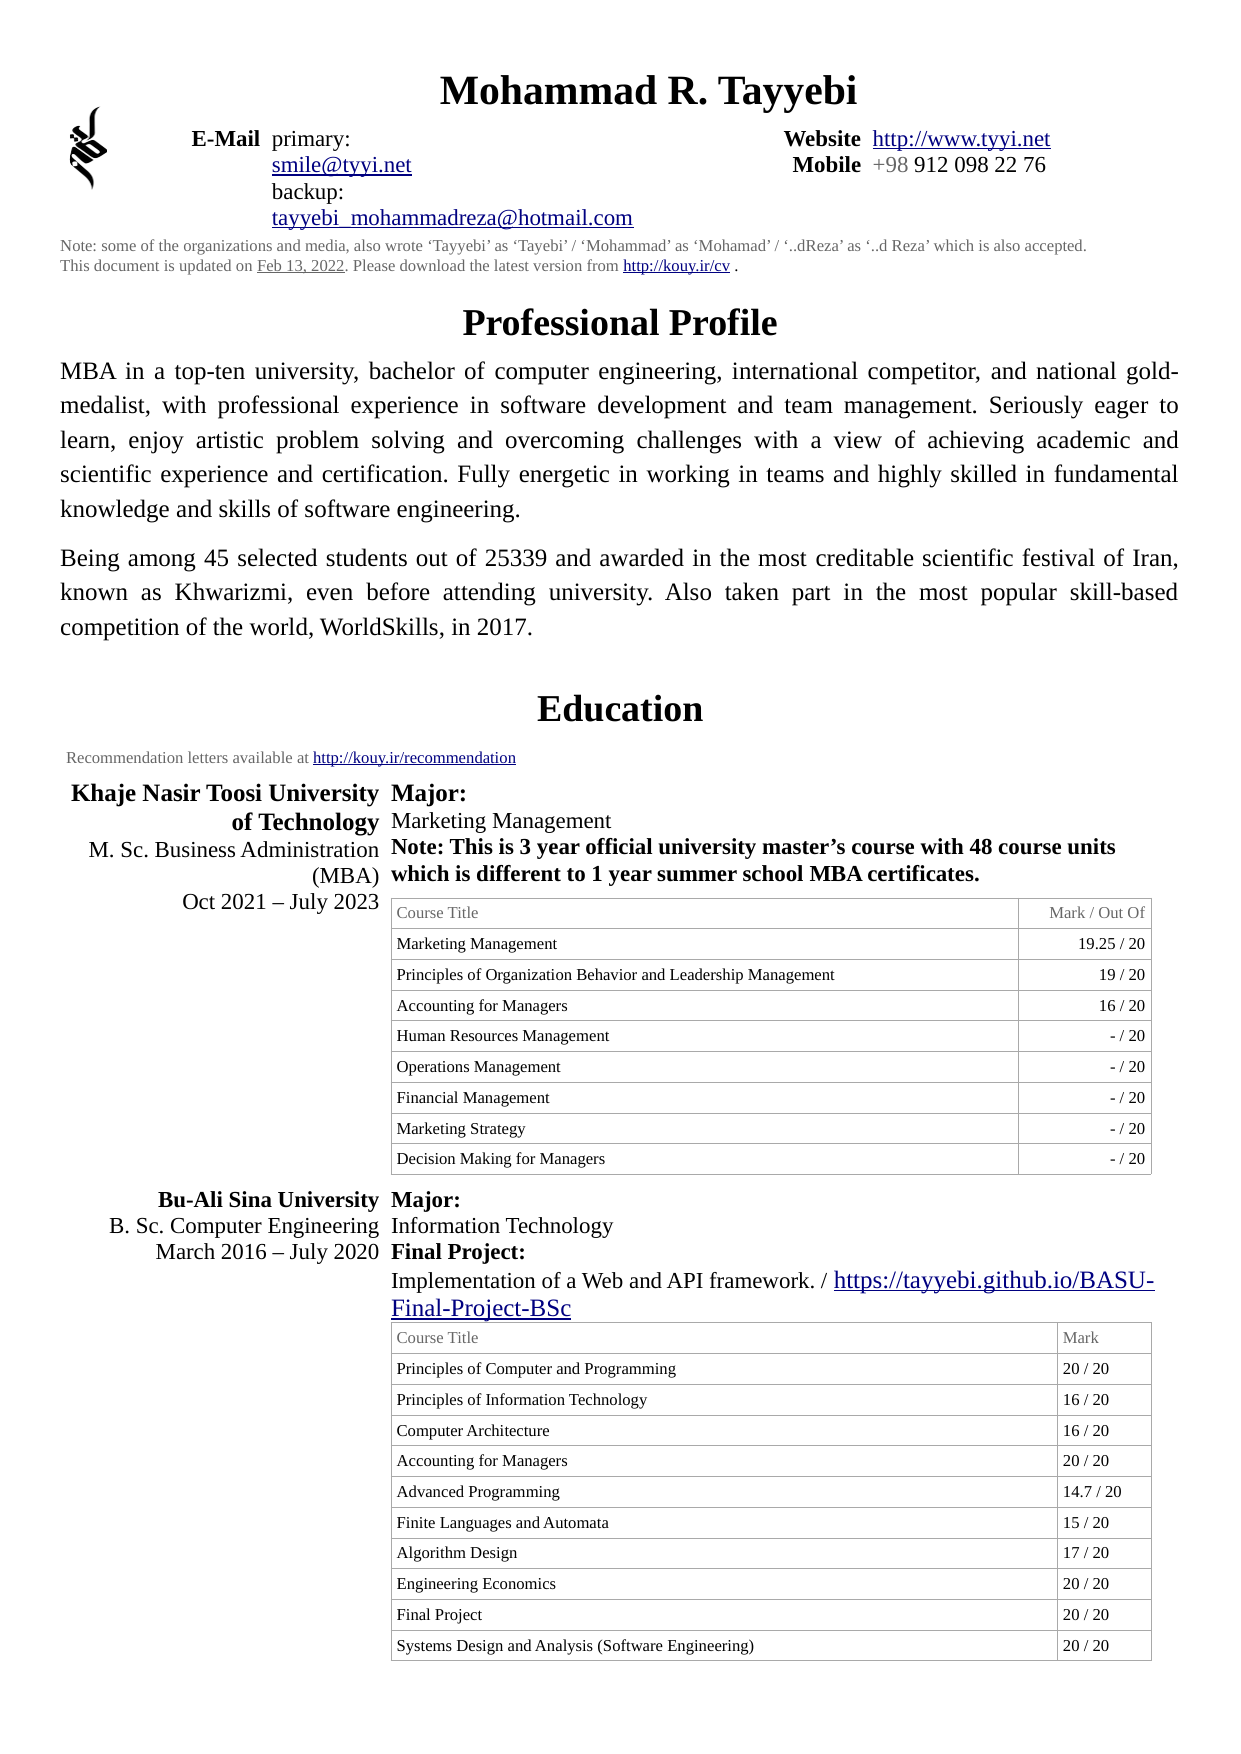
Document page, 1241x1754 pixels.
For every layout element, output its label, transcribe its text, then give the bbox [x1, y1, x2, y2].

table_cell Bu-Ali Sina University B. Sc. Computer Engineering March 2016 – July 2020 [60, 1180, 385, 1666]
table_cell 20 / 20 [1058, 1631, 1151, 1660]
table_cell Computer Architecture [392, 1416, 1057, 1445]
table_cell Engineering Economics [392, 1569, 1057, 1599]
table_cell Accounting for Managers [392, 991, 1018, 1020]
table_cell Final Project [392, 1600, 1057, 1629]
table_cell - / 20 [1019, 1114, 1151, 1143]
table_cell - / 20 [1019, 1144, 1151, 1174]
table_header Mark / Out Of [1019, 899, 1151, 928]
table_cell 16 / 20 [1058, 1385, 1151, 1414]
subtitle Education [60, 686, 1180, 729]
table_header Course Title [392, 899, 1018, 928]
table_cell Khaje Nasir Toosi University of Technology M. Sc. Business Administration (MBA) Oct 2021 – July 2023 [60, 773, 385, 1180]
table_cell E-Mail [117, 119, 266, 236]
text This document is updated on Feb 13, 2022. Please download the latest version from http://kouy.ir/cv . [60, 255, 1180, 274]
text Note: some of the organizations and media, also wrote ‘Tayyebi’ as ‘Tayebi’ / ‘Mohammad’ as ‘Mohamad’ / ‘..dReza’ as ‘..d Reza’ which is also accepted. [60, 236, 1180, 255]
table_cell http://www.tyyi.net +98 912 098 22 76 [867, 119, 1180, 236]
table_cell [385, 892, 1180, 1180]
table_cell Principles of Computer and Programming [392, 1354, 1057, 1384]
table_cell Website Mobile [641, 119, 867, 236]
table_cell - / 20 [1019, 1083, 1151, 1113]
table_cell 20 / 20 [1058, 1354, 1151, 1384]
table_cell Marketing Management [392, 929, 1018, 959]
table_cell Major: Information Technology Final Project: Implementation of a Web and API framework. / https://tayyebi.github.io/BASU-Final-Project-BSc [385, 1180, 1180, 1666]
table_cell Decision Making for Managers [392, 1144, 1018, 1174]
table_cell Advanced Programming [392, 1477, 1057, 1507]
table_header Mark [1058, 1323, 1151, 1353]
table_cell 17 / 20 [1058, 1539, 1151, 1568]
table_cell Operations Management [392, 1052, 1018, 1082]
table_cell 20 / 20 [1058, 1446, 1151, 1476]
table_cell Human Resources Management [392, 1021, 1018, 1051]
table_cell Accounting for Managers [392, 1446, 1057, 1476]
table_cell 14.7 / 20 [1058, 1477, 1151, 1507]
table_cell 20 / 20 [1058, 1600, 1151, 1629]
text Being among 45 ‌selected students out of 25339 and awarded in the most ‌creditable scientific festival of Iran, known as Khwarizmi, even before attending university. Also taken part in the most popular skill-based competition of the world, WorldSkills, in 2017. [60, 543, 1180, 640]
table_cell 16 / 20 [1019, 991, 1151, 1020]
table_cell Systems Design and Analysis (Software Engineering) [392, 1631, 1057, 1660]
table_cell Major: Marketing Management Note: This is 3 year official university master’s course with 48 course units which is different to 1 year summer school MBA certificates. [385, 773, 1180, 892]
table_cell Marketing Strategy [392, 1114, 1018, 1143]
table_header [60, 60, 117, 236]
table_cell 19.25 / 20 [1019, 929, 1151, 959]
table_cell Principles of Organization Behavior and Leadership Management [392, 960, 1018, 990]
table_header Recommendation letters available at http://kouy.ir/recommendation [60, 742, 1180, 772]
table_cell 19 / 20 [1019, 960, 1151, 990]
picture [69, 106, 107, 190]
table_header Mohammad R. Tayyebi [117, 60, 1180, 119]
table_cell 15 / 20 [1058, 1508, 1151, 1537]
table_header Course Title [392, 1323, 1057, 1353]
subtitle Professional Profile [60, 299, 1180, 343]
table_cell - / 20 [1019, 1052, 1151, 1082]
table_cell Principles of Information Technology [392, 1385, 1057, 1414]
text MBA in a top-ten university, bachelor of computer engineering, international competitor, and national gold-medalist, with professional experience in software development and team management. Seriously eager to learn, enjoy artistic problem solving and overcoming challenges with a view of achieving academic and scientific experience and certification. Fully energetic in working in teams and highly skilled in fundamental knowledge and skills of software engineering. [60, 356, 1180, 522]
table_cell primary: smile@tyyi.net backup: tayyebi_mohammadreza@hotmail.com [266, 119, 641, 236]
table_cell Financial Management [392, 1083, 1018, 1113]
table_cell 20 / 20 [1058, 1569, 1151, 1599]
table_cell 16 / 20 [1058, 1416, 1151, 1445]
table_cell - / 20 [1019, 1021, 1151, 1051]
table_cell Algorithm Design [392, 1539, 1057, 1568]
table_cell Finite Languages and Automata [392, 1508, 1057, 1537]
